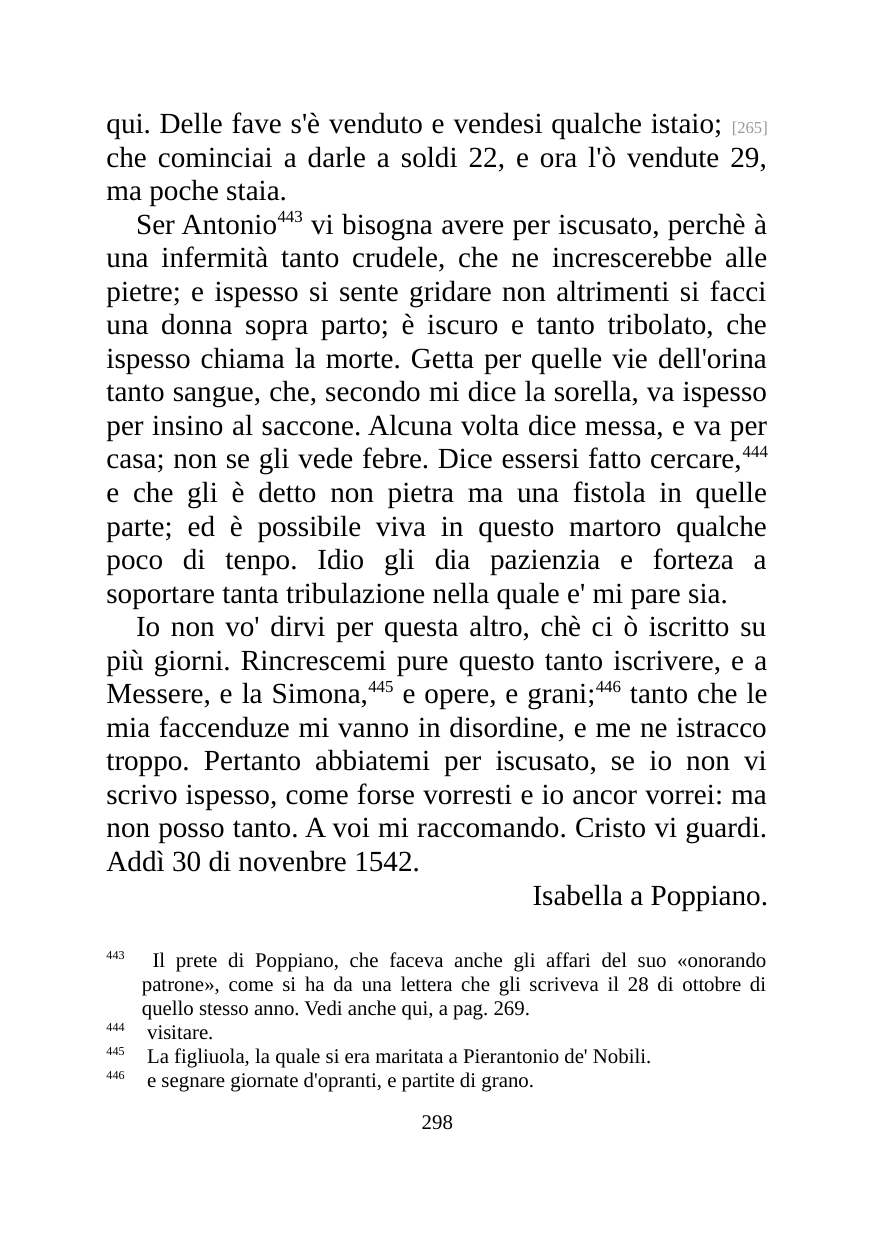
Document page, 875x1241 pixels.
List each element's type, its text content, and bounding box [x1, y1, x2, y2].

text visitare. [106, 1020, 768, 1044]
text e segnare giornate d'opranti, e partite di grano. [106, 1068, 768, 1092]
text Il prete di Poppiano, che faceva anche gli affari del suo «onorando patrone», come si ha da una lettera che gli scriveva il 28 di ottobre di quello stesso anno. Vedi anche qui, a pag. 269. [106, 948, 768, 1020]
text Isabella a Poppiano. [106, 878, 768, 911]
text La figliuola, la quale si era maritata a Pierantonio de' Nobili. [106, 1044, 768, 1068]
text qui. Delle fave s'è venduto e vendesi qualche istaio; [265] che cominciai a darle a soldi 22, e ora l'ò vendute 29, ma poche staia. [106, 106, 768, 207]
text Io non vo' dirvi per questa altro, chè ci ò iscritto su più giorni. Rincrescemi pure questo tanto iscrivere, e a Messere, e la Simona, e opere, e grani; tanto che le mia faccenduze mi vanno in disordine, e me ne istracco troppo. Pertanto abbiatemi per iscusato, se io non vi scrivo ispesso, come forse vorresti e io ancor vorrei: ma non posso tanto. A voi mi raccomando. Cristo vi guardi. Addì 30 di novenbre 1542. [106, 609, 768, 878]
text Ser Antonio vi bisogna avere per iscusato, perchè à una infermità tanto crudele, che ne increscerebbe alle pietre; e ispesso si sente gridare non altrimenti si facci una donna sopra parto; è iscuro e tanto tribolato, che ispesso chiama la morte. Getta per quelle vie dell'orina tanto sangue, che, secondo mi dice la sorella, va ispesso per insino al saccone. Alcuna volta dice messa, e va per casa; non se gli vede febre. Dice essersi fatto cercare, e che gli è detto non pietra ma una fistola in quelle parte; ed è possibile viva in questo martoro qualche poco di tenpo. Idio gli dia pazienzia e forteza a soportare tanta tribulazione nella quale e' mi pare sia. [106, 207, 768, 609]
